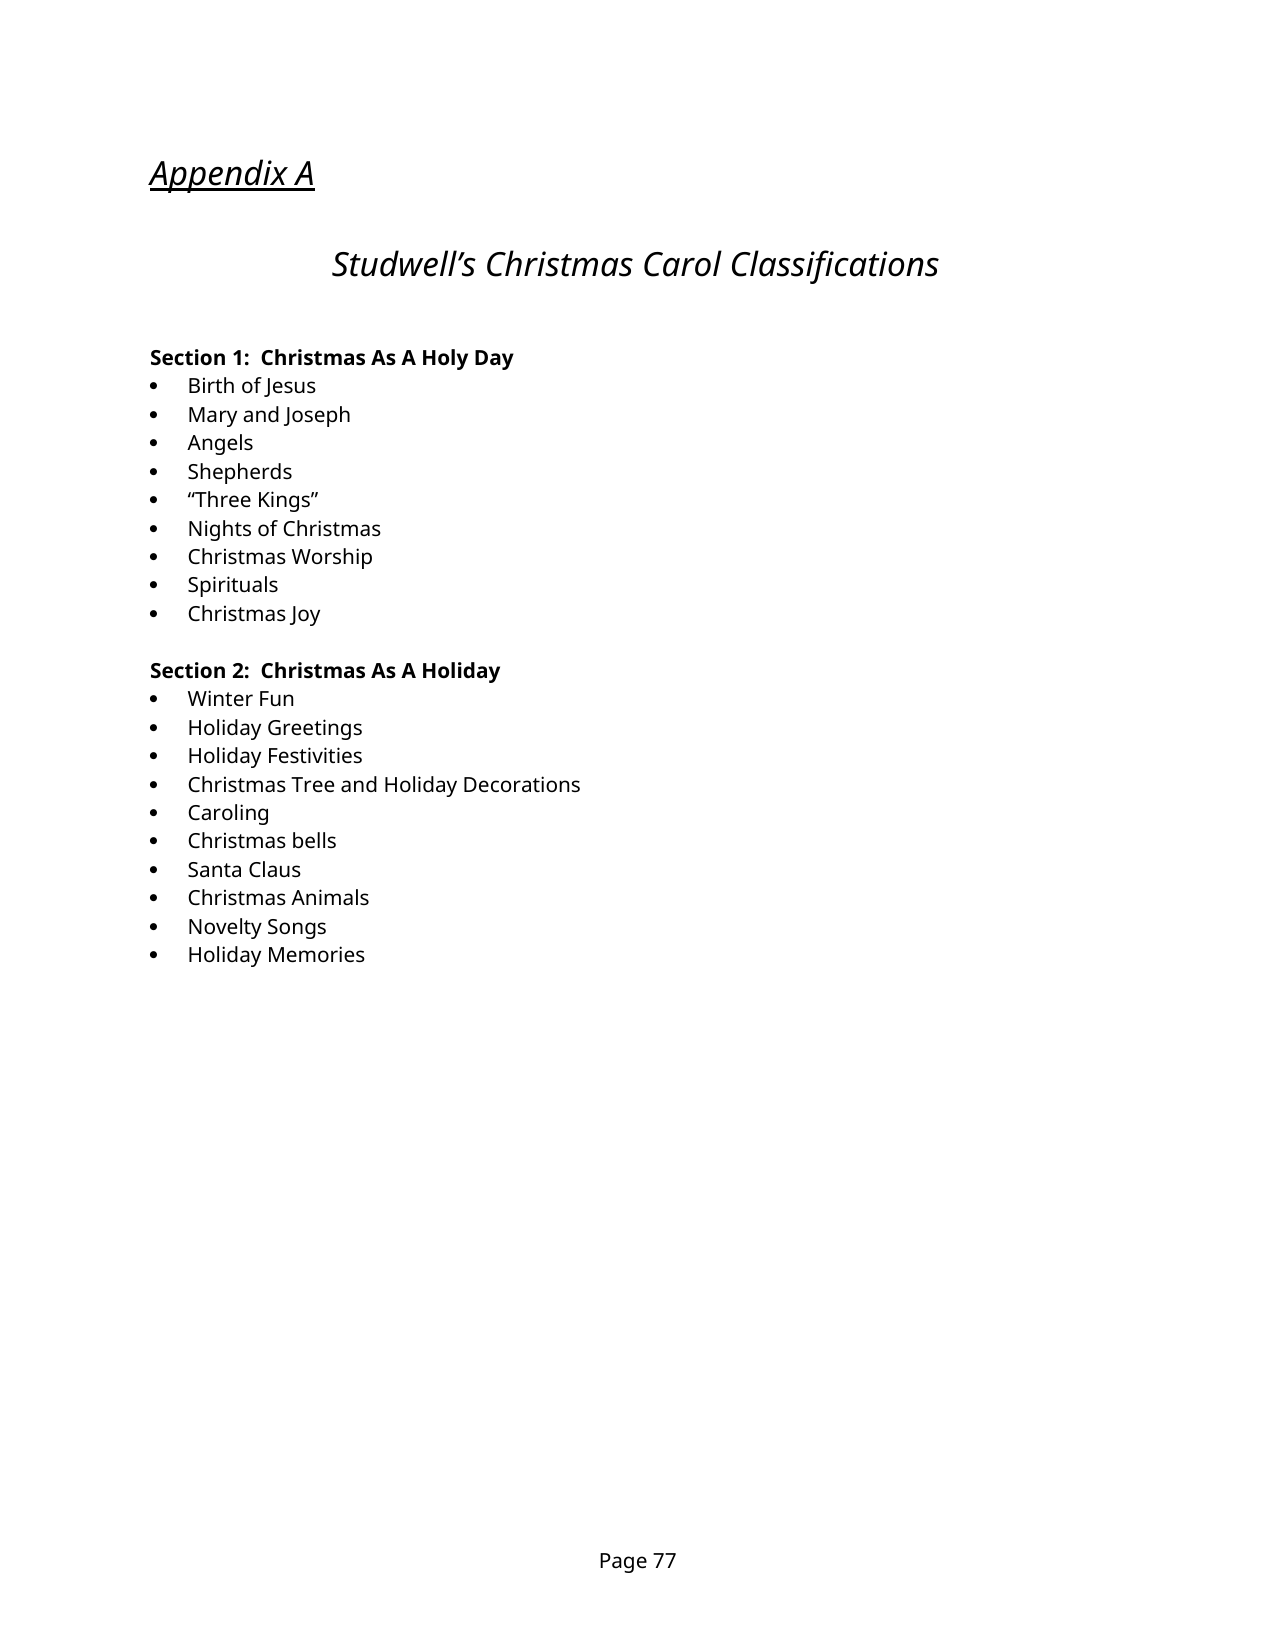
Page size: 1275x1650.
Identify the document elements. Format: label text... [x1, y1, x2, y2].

title Christmas Animals [150, 883, 1125, 912]
title Angels [150, 428, 1125, 457]
title Christmas Worship [150, 542, 1125, 571]
title Nights of Christmas [150, 514, 1125, 542]
title Holiday Festivities [150, 741, 1125, 770]
title Winter Fun [150, 684, 1125, 713]
title Mary and Joseph [150, 400, 1125, 428]
title “Three Kings” [150, 485, 1125, 514]
title Christmas bells [150, 827, 1125, 855]
title Shepherds [150, 457, 1125, 485]
title Birth of Jesus [150, 372, 1125, 400]
title Section 2: Christmas As A Holiday [150, 656, 1125, 684]
title Section 1: Christmas As A Holy Day [150, 343, 1125, 372]
title Novelty Songs [150, 912, 1125, 940]
title Caroling [150, 798, 1125, 827]
title Christmas Joy [150, 599, 1125, 627]
title Studwell’s Christmas Carol Classifications [150, 241, 1125, 286]
title Santa Claus [150, 855, 1125, 883]
title Christmas Tree and Holiday Decorations [150, 770, 1125, 798]
title Holiday Greetings [150, 713, 1125, 741]
title Holiday Memories [150, 940, 1125, 969]
title Appendix A [150, 150, 1125, 195]
title Spirituals [150, 571, 1125, 599]
